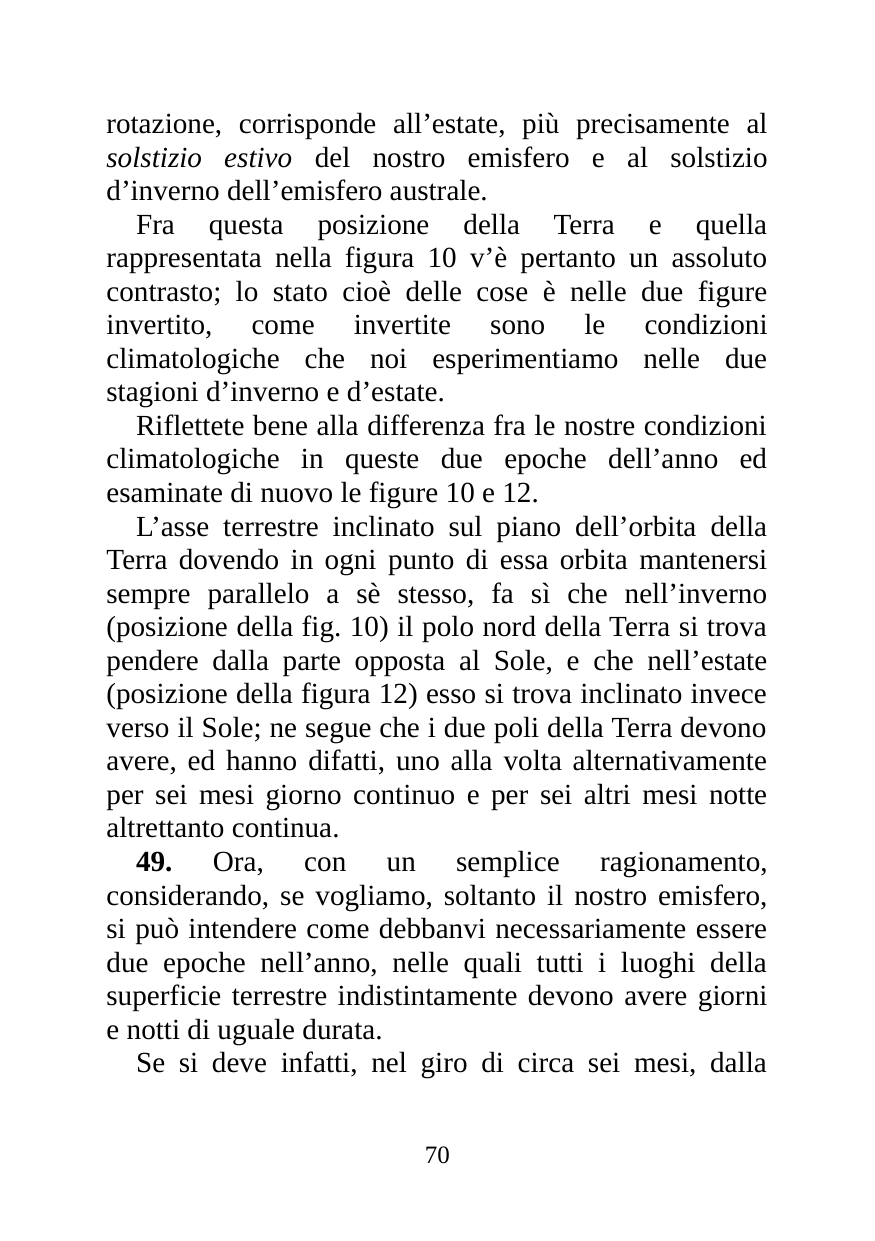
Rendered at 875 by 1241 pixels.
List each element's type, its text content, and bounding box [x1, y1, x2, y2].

text rotazione, corrisponde all’estate, più precisamente al solstizio estivo del nostro emisfero e al solstizio d’inverno dell’emisfero australe. [106, 106, 768, 207]
text 49. Ora, con un semplice ragionamento, considerando, se vogliamo, soltanto il nostro emisfero, si può intendere come debbanvi necessariamente essere due epoche nell’anno, nelle quali tutti i luoghi della superficie terrestre indistintamente devono avere giorni e notti di uguale durata. [106, 844, 768, 1045]
text Fra questa posizione della Terra e quella rappresentata nella figura 10 v’è pertanto un assoluto contrasto; lo stato cioè delle cose è nelle due figure invertito, come invertite sono le condizioni climatologiche che noi esperimentiamo nelle due stagioni d’inverno e d’estate. [106, 207, 768, 408]
text L’asse terrestre inclinato sul piano dell’orbita della Terra dovendo in ogni punto di essa orbita mantenersi sempre parallelo a sè stesso, fa sì che nell’inverno (posizione della fig. 10) il polo nord della Terra si trova pendere dalla parte opposta al Sole, e che nell’estate (posizione della figura 12) esso si trova inclinato invece verso il Sole; ne segue che i due poli della Terra devono avere, ed hanno difatti, uno alla volta alternativamente per sei mesi giorno continuo e per sei altri mesi notte altrettanto continua. [106, 509, 768, 844]
text Se si deve infatti, nel giro di circa sei mesi, dalla [106, 1045, 768, 1079]
text Riflettete bene alla differenza fra le nostre condizioni climatologiche in queste due epoche dell’anno ed esaminate di nuovo le figure 10 e 12. [106, 408, 768, 509]
